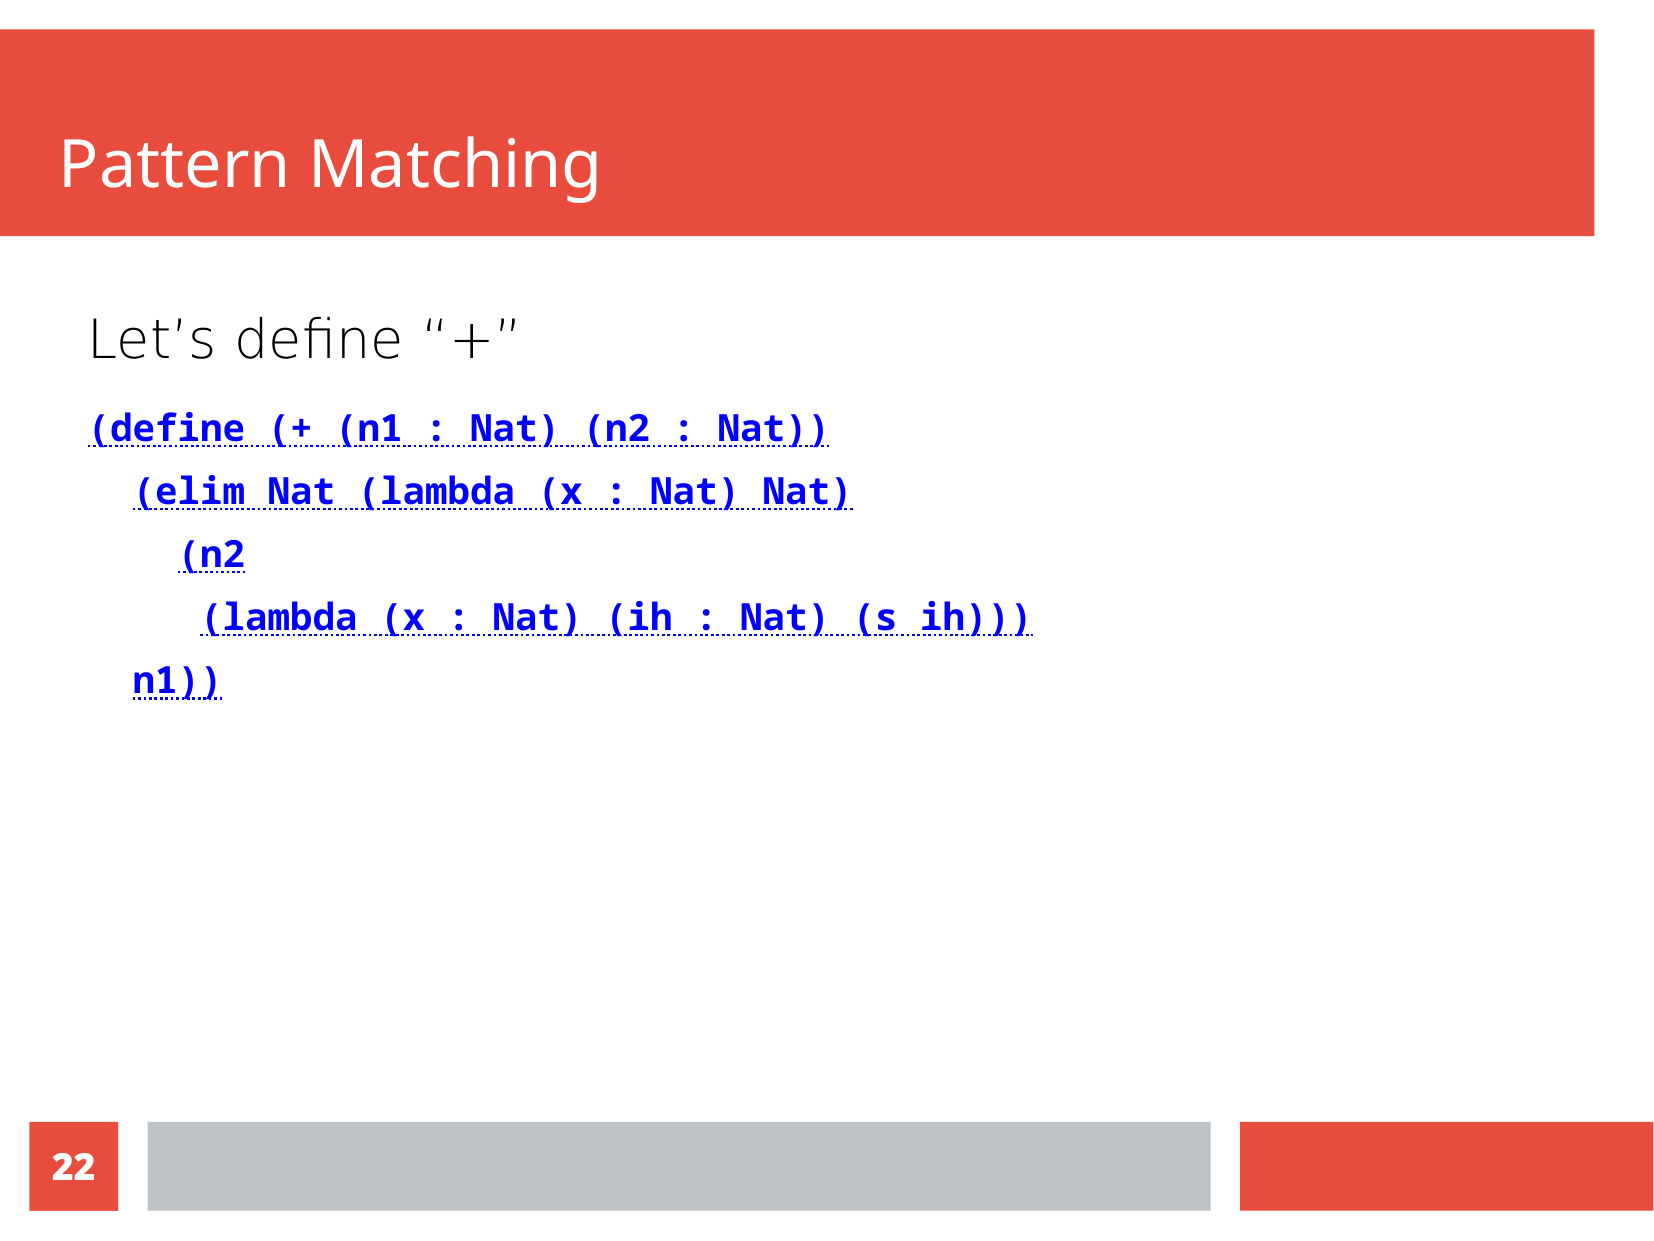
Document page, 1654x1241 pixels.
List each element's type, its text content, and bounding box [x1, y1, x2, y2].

text_box Let’s define “+” [72, 300, 604, 379]
title Pattern Matching [59, 59, 1595, 207]
text_box (define (+ (n1 : Nat) (n2 : Nat)) (elim Nat (lambda (x : Nat) Nat) (n2 (lambda (x : Nat) (ih : Nat) (s ih))) n1)) [72, 394, 1135, 679]
